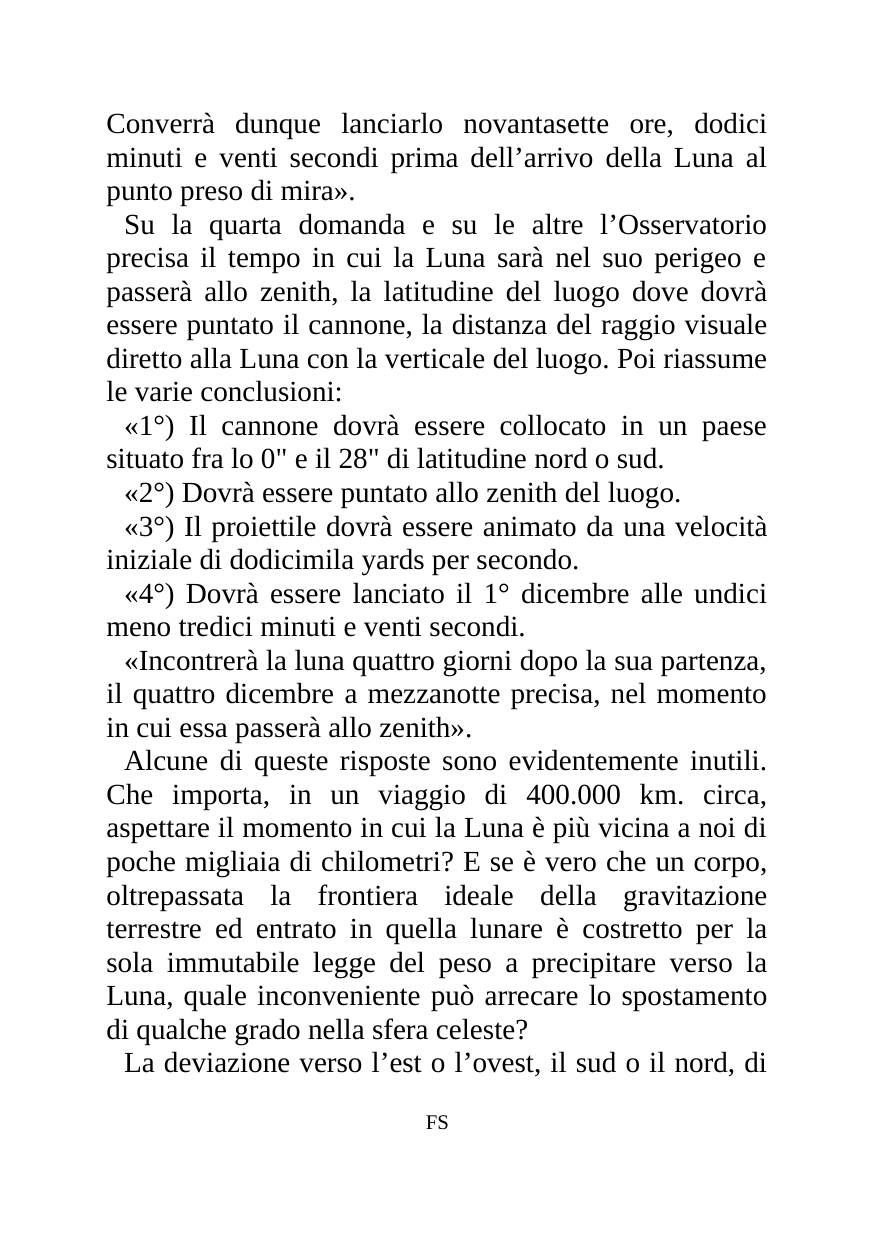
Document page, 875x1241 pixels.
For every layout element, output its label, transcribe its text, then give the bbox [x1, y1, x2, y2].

text Alcune di queste risposte sono evidentemente inutili. Che importa, in un viaggio di 400.000 km. circa, aspettare il momento in cui la Luna è più vicina a noi di poche migliaia di chilometri? E se è vero che un corpo, oltrepassata la frontiera ideale della gravitazione terrestre ed entrato in quella lunare è costretto per la sola immutabile legge del peso a precipitare verso la Luna, quale inconveniente può arrecare lo spostamento di qualche grado nella sfera celeste? [106, 743, 768, 1045]
text Converrà dunque lanciarlo novantasette ore, dodici minuti e venti secondi prima dell’arrivo della Luna al punto preso di mira». [106, 106, 768, 207]
text «3°) Il proiettile dovrà essere animato da una velocità iniziale di dodicimila yards per secondo. [106, 509, 768, 576]
text «4°) Dovrà essere lanciato il 1° dicembre alle undici meno tredici minuti e venti secondi. [106, 576, 768, 643]
text «2°) Dovrà essere puntato allo zenith del luogo. [106, 475, 768, 509]
text La deviazione verso l’est o l’ovest, il sud o il nord, di [106, 1045, 768, 1079]
text «1°) Il cannone dovrà essere collocato in un paese situato fra lo 0" e il 28" di latitudine nord o sud. [106, 408, 768, 475]
text «Incontrerà la luna quattro giorni dopo la sua partenza, il quattro dicembre a mezzanotte precisa, nel momento in cui essa passerà allo zenith». [106, 643, 768, 743]
text Su la quarta domanda e su le altre l’Osservatorio precisa il tempo in cui la Luna sarà nel suo perigeo e passerà allo zenith, la latitudine del luogo dove dovrà essere puntato il cannone, la distanza del raggio visuale diretto alla Luna con la verticale del luogo. Poi riassume le varie conclusioni: [106, 207, 768, 408]
